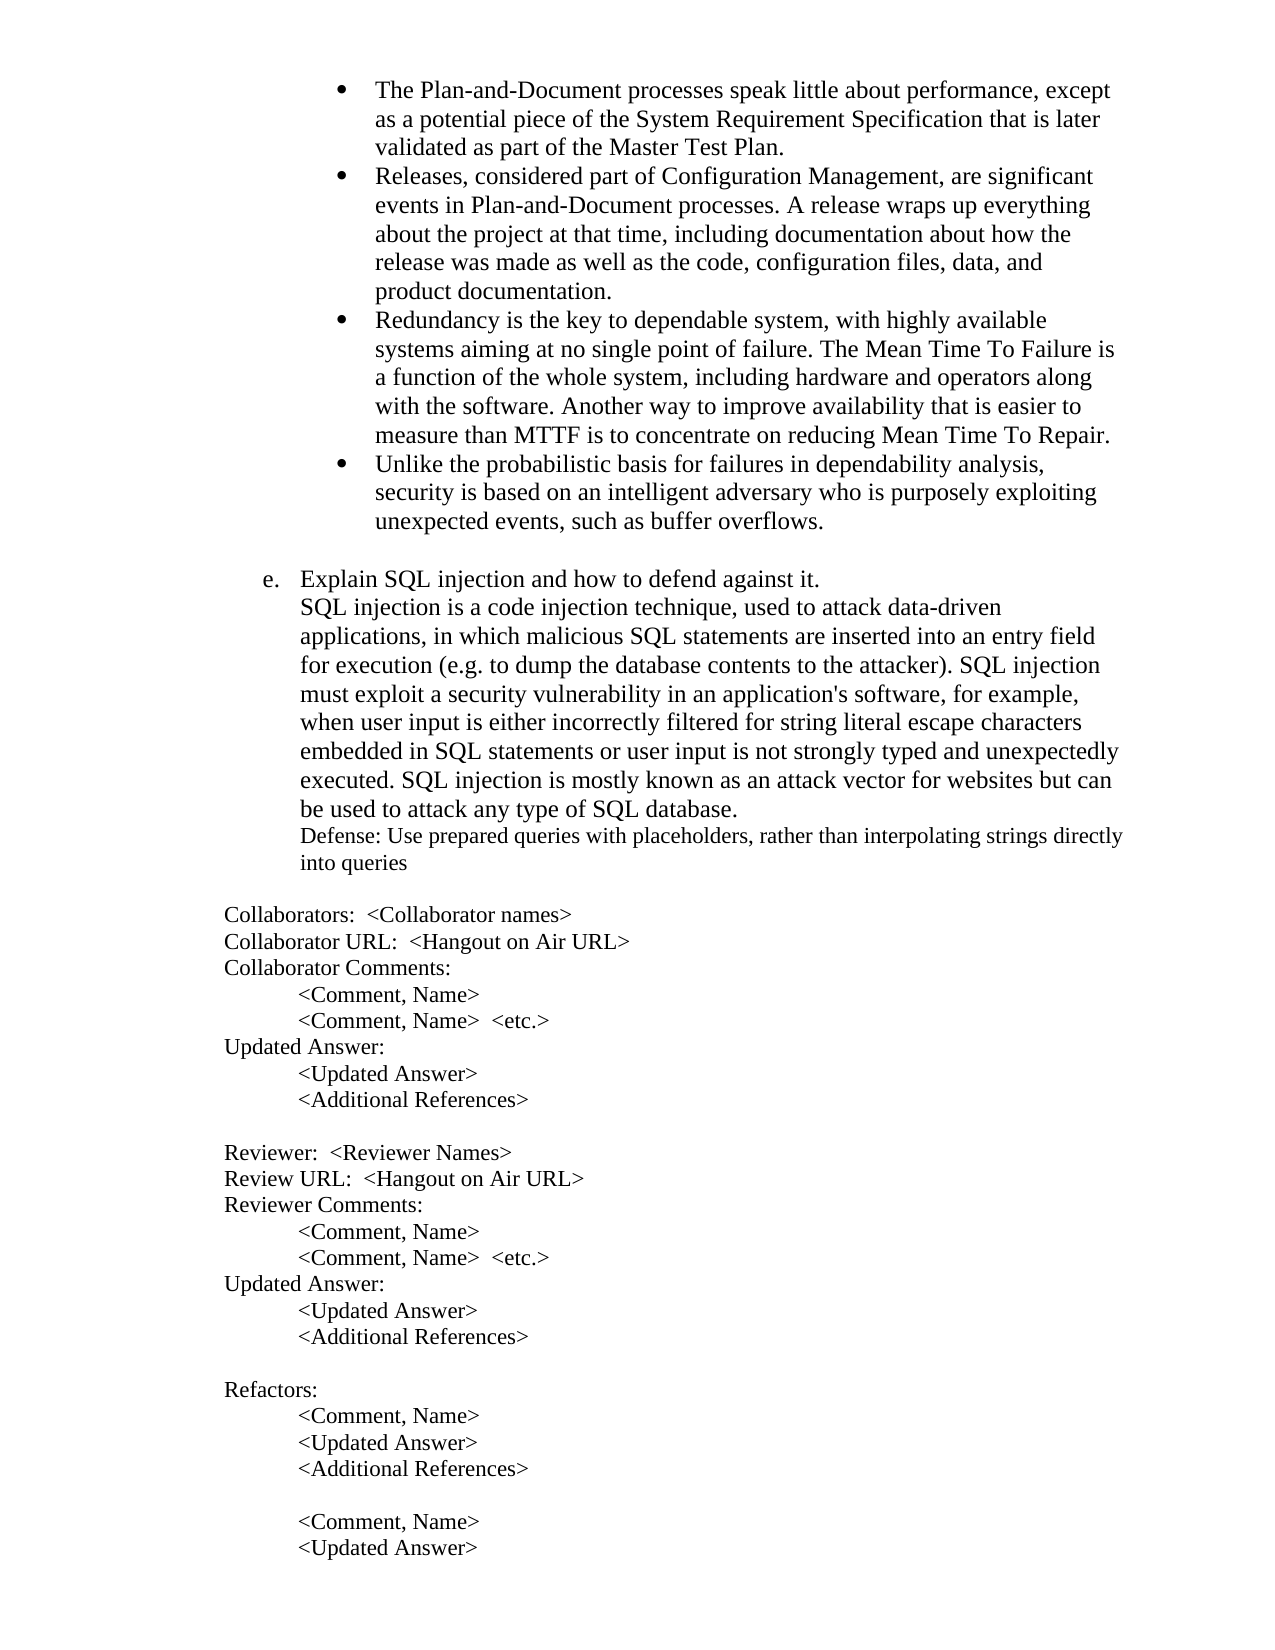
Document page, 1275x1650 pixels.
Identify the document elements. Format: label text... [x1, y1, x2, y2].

text Collaborators: <Collaborator names> [224, 902, 1125, 928]
text Updated Answer: [224, 1033, 1125, 1060]
text <Updated Answer> [298, 1429, 1125, 1455]
text Reviewer: <Reviewer Names> [224, 1139, 1125, 1165]
list Explain SQL injection and how to defend against it. [262, 564, 1125, 592]
text Collaborator URL: <Hangout on Air URL> [224, 928, 1125, 954]
text <Additional References> [298, 1323, 1125, 1349]
text <Comment, Name> [298, 1218, 1125, 1244]
text <Updated Answer> [298, 1060, 1125, 1086]
list The Plan-and-Document processes speak little about performance, except as a potential piece of the System Requirement Specification that is later validated as part of the Master Test Plan. [337, 75, 1125, 161]
text <Updated Answer> [298, 1297, 1125, 1323]
text <Comment, Name> <Comment, Name> <etc.> [298, 981, 1125, 1033]
text Review URL: <Hangout on Air URL> [224, 1165, 1125, 1191]
text <Additional References> [298, 1455, 1125, 1481]
text <Additional References> [298, 1086, 1125, 1112]
text <Comment, Name> [298, 1402, 1125, 1429]
text Refactors: [224, 1376, 1125, 1402]
text Updated Answer: [224, 1271, 1125, 1297]
list Releases, considered part of Configuration Management, are significant events in Plan-and-Document processes. A release wraps up everything about the project at that time, including documentation about how the release was made as well as the code, configuration files, data, and product documentation. [337, 161, 1125, 305]
list Redundancy is the key to dependable system, with highly available systems aiming at no single point of failure. The Mean Time To Failure is a function of the whole system, including hardware and operators along with the software. Another way to improve availability that is easier to measure than MTTF is to concentrate on reducing Mean Time To Repair. [337, 305, 1125, 449]
text Defense: Use prepared queries with placeholders, rather than interpolating strings directly into queries [300, 822, 1125, 875]
text <Comment, Name> <etc.> [298, 1244, 1125, 1271]
text Collaborator Comments: [224, 954, 1125, 981]
list Unlike the probabilistic basis for failures in dependability analysis, security is based on an intelligent adversary who is purposely exploiting unexpected events, such as buffer overflows. [337, 449, 1125, 535]
text <Updated Answer> [298, 1534, 1125, 1560]
text Reviewer Comments: [224, 1191, 1125, 1218]
text SQL injection is a code injection technique, used to attack data-driven applications, in which malicious SQL statements are inserted into an entry field for execution (e.g. to dump the database contents to the attacker). SQL injection must exploit a security vulnerability in an application's software, for example, when user input is either incorrectly filtered for string literal escape characters embedded in SQL statements or user input is not strongly typed and unexpectedly executed. SQL injection is mostly known as an attack vector for websites but can be used to attack any type of SQL database. [300, 592, 1125, 822]
text <Comment, Name> [298, 1508, 1125, 1534]
